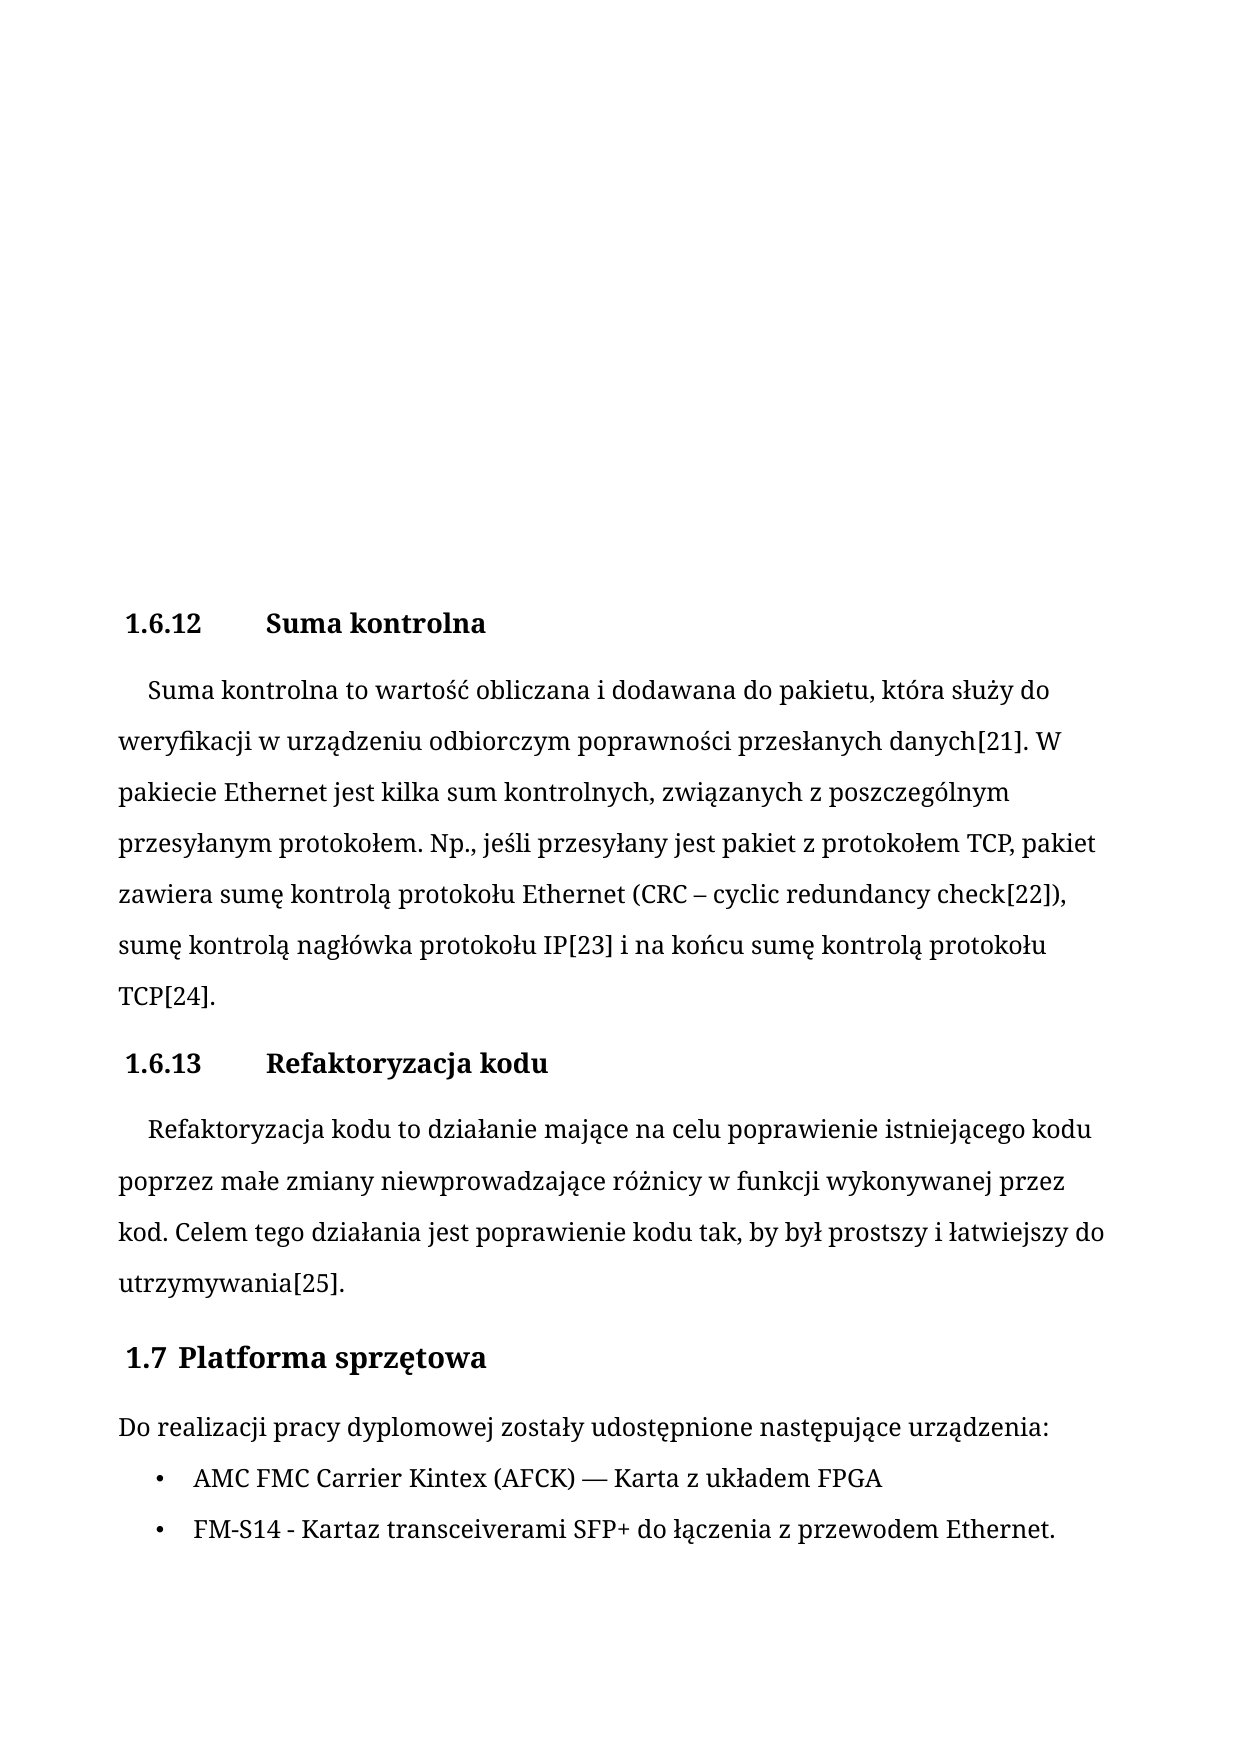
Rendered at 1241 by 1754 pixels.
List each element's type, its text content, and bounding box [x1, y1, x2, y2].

list AMC FMC Carrier Kintex (AFCK) — Karta z układem FPGA [156, 1460, 1122, 1494]
subtitle Refaktoryzacja kodu [118, 1044, 1122, 1081]
text Suma kontrolna to wartość obliczana i dodawana do pakietu, która służy do weryfikacji w urządzeniu odbiorczym poprawności przesłanych danych[21]. W pakiecie Ethernet jest kilka sum kontrolnych, związanych z poszczególnym przesyłanym protokołem. Np., jeśli przesyłany jest pakiet z protokołem TCP, pakiet zawiera sumę kontrolą protokołu Ethernet (CRC – cyclic redundancy check[22]), sumę kontrolą nagłówka protokołu IP[23] i na końcu sumę kontrolą protokołu TCP[24]. [118, 672, 1122, 1013]
subtitle Suma kontrolna [118, 605, 1122, 642]
text Refaktoryzacja kodu to działanie mające na celu poprawienie istniejącego kodu poprzez małe zmiany niewprowadzające różnicy w funkcji wykonywanej przez kod. Celem tego działania jest poprawienie kodu tak, by był prostszy i łatwiejszy do utrzymywania[25]. [118, 1112, 1122, 1299]
list FM-S14 - Kartaz transceiverami SFP+ do łączenia z przewodem Ethernet. [156, 1511, 1122, 1545]
text Do realizacji pracy dyplomowej zostały udostępnione następujące urządzenia: [118, 1409, 1122, 1443]
subtitle Platforma sprzętowa [118, 1337, 1122, 1377]
